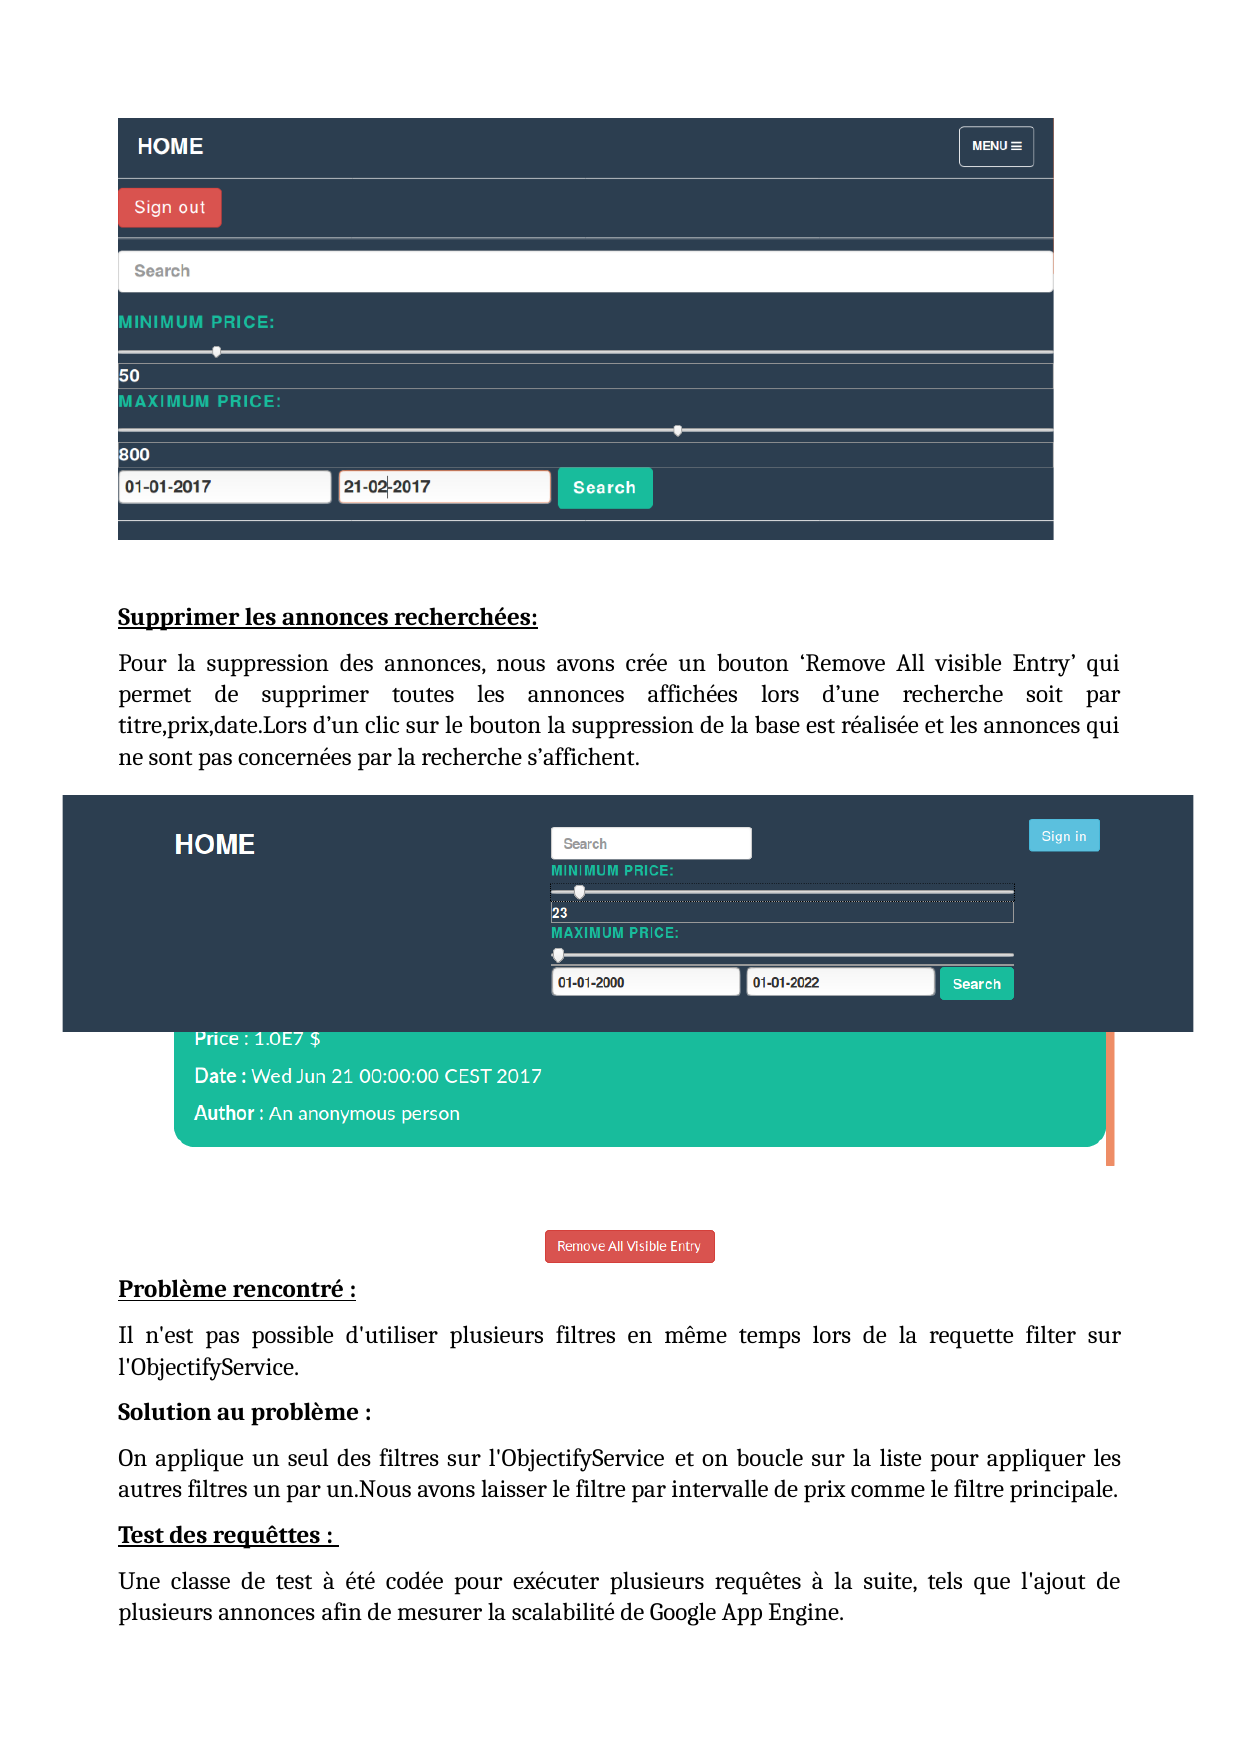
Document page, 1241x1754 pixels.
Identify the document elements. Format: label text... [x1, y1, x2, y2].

text Pour la suppression des annonces, nous avons crée un bouton ‘Remove All visible Entry’ qui permet de supprimer toutes les annonces affichées lors d’une recherche soit par titre,prix,date.Lors d’un clic sur le bouton la suppression de la base est réalisée et les annonces qui ne sont pas concernées par la recherche s’affichent. [118, 646, 1122, 771]
text On applique un seul des filtres sur l'ObjectifyService et on boucle sur la liste pour appliquer les autres filtres un par un.Nous avons laisser le filtre par intervalle de prix comme le filtre principale. [118, 1442, 1122, 1504]
text Une classe de test à été codée pour exécuter plusieurs requêtes à la suite, tels que l'ajout de plusieurs annonces afin de mesurer la scalabilité de Google App Engine. [118, 1564, 1122, 1627]
text Problème rencontré : [118, 1276, 1122, 1304]
text Test des requêttes : [118, 1519, 1122, 1550]
picture [62, 795, 1194, 1276]
text Solution au problème : [118, 1396, 1122, 1427]
text Il n'est pas possible d'utiliser plusieurs filtres en même temps lors de la requette filter sur l'ObjectifyService. [118, 1319, 1122, 1381]
text Supprimer les annonces recherchées: [118, 600, 1122, 632]
picture [118, 118, 1054, 540]
text [118, 786, 1122, 795]
